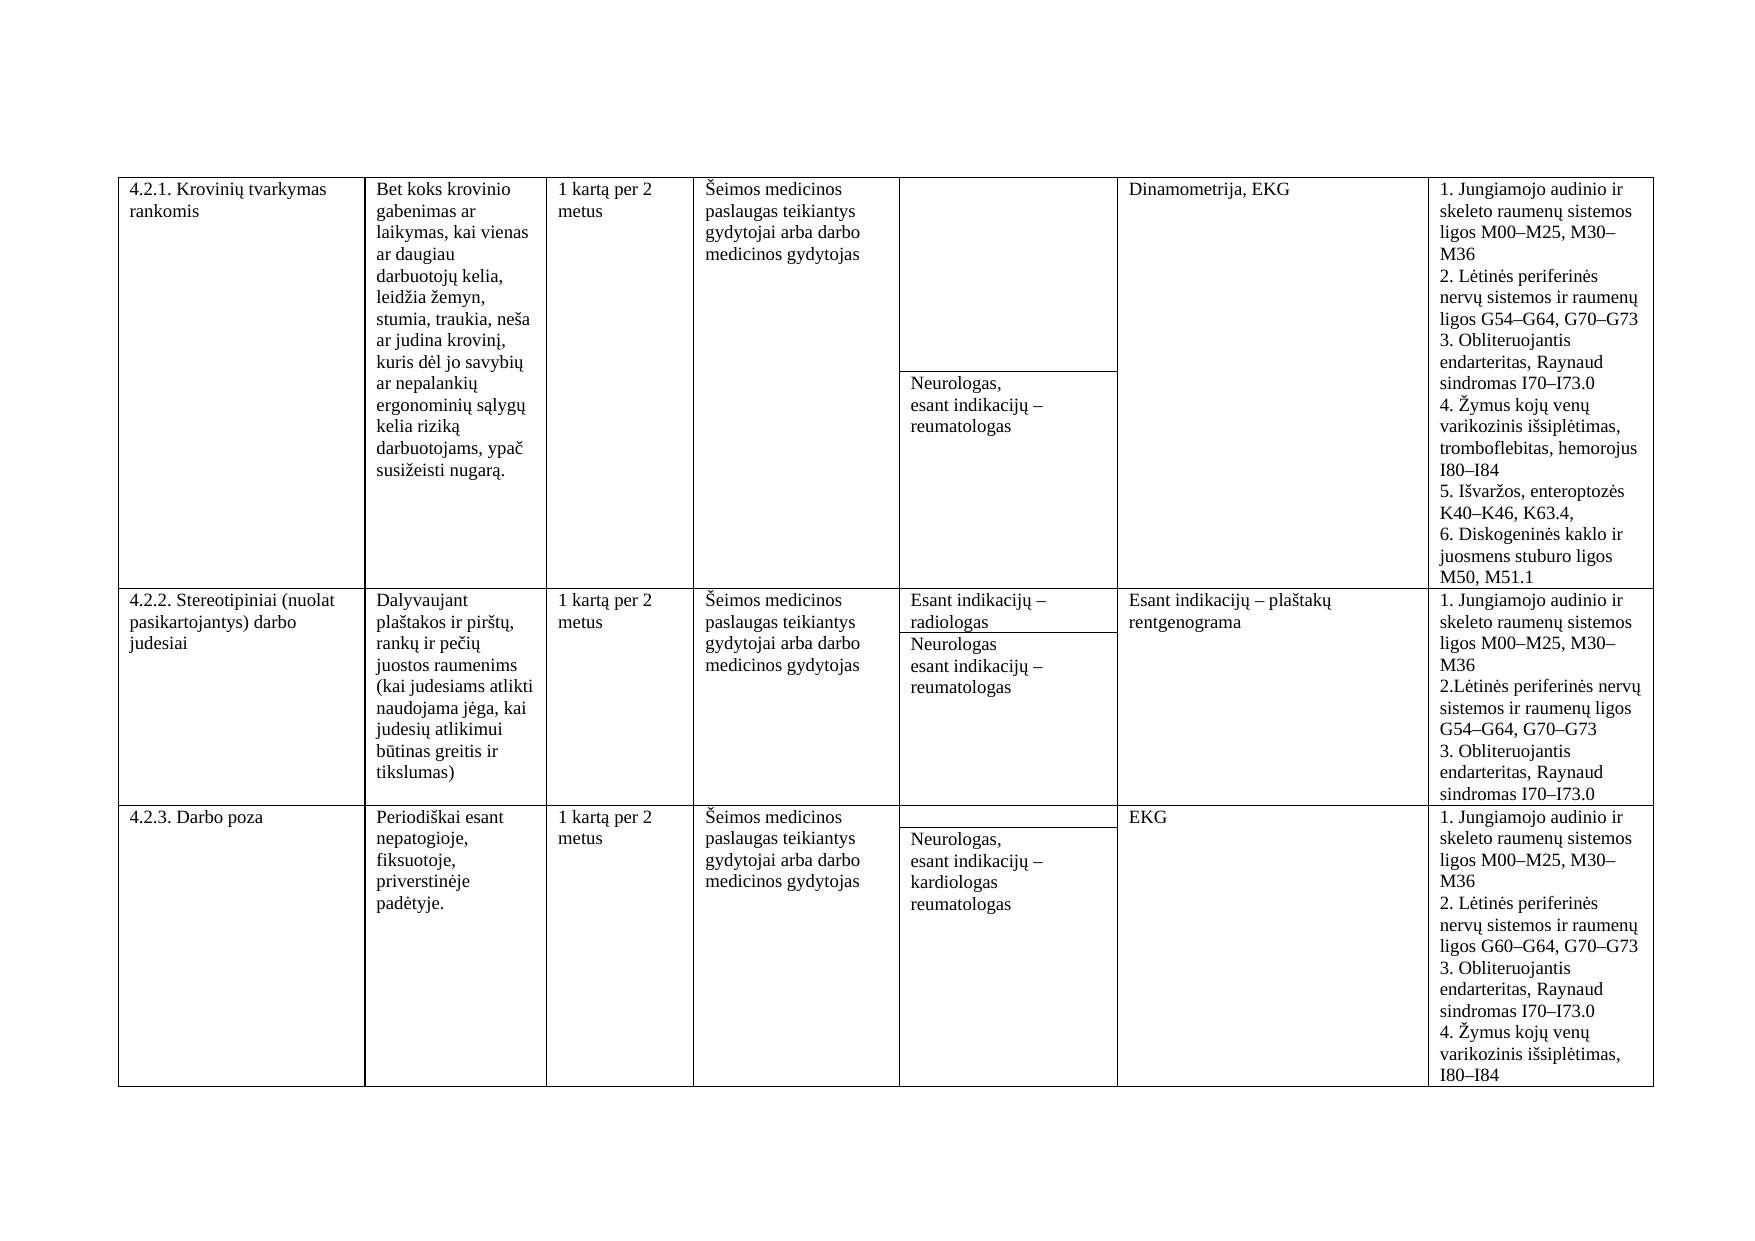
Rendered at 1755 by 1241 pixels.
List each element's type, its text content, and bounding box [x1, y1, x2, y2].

table_cell [900, 178, 1117, 371]
table_cell Šeimos medicinos paslaugas teikiantys gydytojai arba darbo medicinos gydytojas [694, 806, 899, 1086]
table_cell 4.2.2. Stereotipiniai (nuolat pasikartojantys) darbo judesiai [119, 589, 364, 804]
table_cell 1 kartą per 2 metus [547, 178, 693, 588]
table_cell Esant indikacijų – plaštakų rentgenograma [1118, 589, 1428, 804]
table_cell Periodiškai esant nepatogioje, fiksuotoje, priverstinėje padėtyje. [366, 806, 546, 1086]
table_cell 1 kartą per 2 metus [547, 806, 693, 1086]
table_cell Esant indikacijų – radiologas [900, 589, 1117, 632]
table_cell 4.2.3. Darbo poza [119, 806, 364, 1086]
table_cell Bet koks krovinio gabenimas ar laikymas, kai vienas ar daugiau darbuotojų kelia, leidžia žemyn, stumia, traukia, neša ar judina krovinį, kuris dėl jo savybių ar nepalankių ergonominių sąlygų kelia riziką darbuotojams, ypač susižeisti nugarą. [366, 178, 546, 588]
table_cell [900, 806, 1117, 827]
table_cell Dinamometrija, EKG [1118, 178, 1428, 588]
table_cell Šeimos medicinos paslaugas teikiantys gydytojai arba darbo medicinos gydytojas [694, 178, 899, 588]
table_cell Neurologas esant indikacijų – reumatologas [900, 633, 1117, 804]
table_cell 4.2.1. Krovinių tvarkymas rankomis [119, 178, 364, 588]
table_cell 1. Jungiamojo audinio ir skeleto raumenų sistemos ligos M00–M25, M30–M36 2.Lėtinės periferinės nervų sistemos ir raumenų ligos G54–G64, G70–G73 3. Obliteruojantis endarteritas, Raynaud sindromas I70–I73.0 [1429, 589, 1653, 804]
table_cell 1. Jungiamojo audinio ir skeleto raumenų sistemos ligos M00–M25, M30–M36 2. Lėtinės periferinės nervų sistemos ir raumenų ligos G54–G64, G70–G73 3. Obliteruojantis endarteritas, Raynaud sindromas I70–I73.0 4. Žymus kojų venų varikozinis išsiplėtimas, tromboflebitas, hemorojus I80–I84 5. Išvaržos, enteroptozės K40–K46, K63.4, 6. Diskogeninės kaklo ir juosmens stuburo ligos M50, M51.1 [1429, 178, 1653, 588]
table_cell EKG [1118, 806, 1428, 1086]
table_cell Neurologas, esant indikacijų – kardiologas reumatologas [900, 828, 1117, 1086]
table_cell 1. Jungiamojo audinio ir skeleto raumenų sistemos ligos M00–M25, M30–M36 2. Lėtinės periferinės nervų sistemos ir raumenų ligos G60–G64, G70–G73 3. Obliteruojantis endarteritas, Raynaud sindromas I70–I73.0 4. Žymus kojų venų varikozinis išsiplėtimas, I80–I84 [1429, 806, 1653, 1086]
table_cell Šeimos medicinos paslaugas teikiantys gydytojai arba darbo medicinos gydytojas [694, 589, 899, 804]
table_cell Dalyvaujant plaštakos ir pirštų, rankų ir pečių juostos raumenims (kai judesiams atlikti naudojama jėga, kai judesių atlikimui būtinas greitis ir tikslumas) [366, 589, 546, 804]
table_cell 1 kartą per 2 metus [547, 589, 693, 804]
table_cell Neurologas, esant indikacijų – reumatologas [900, 372, 1117, 588]
